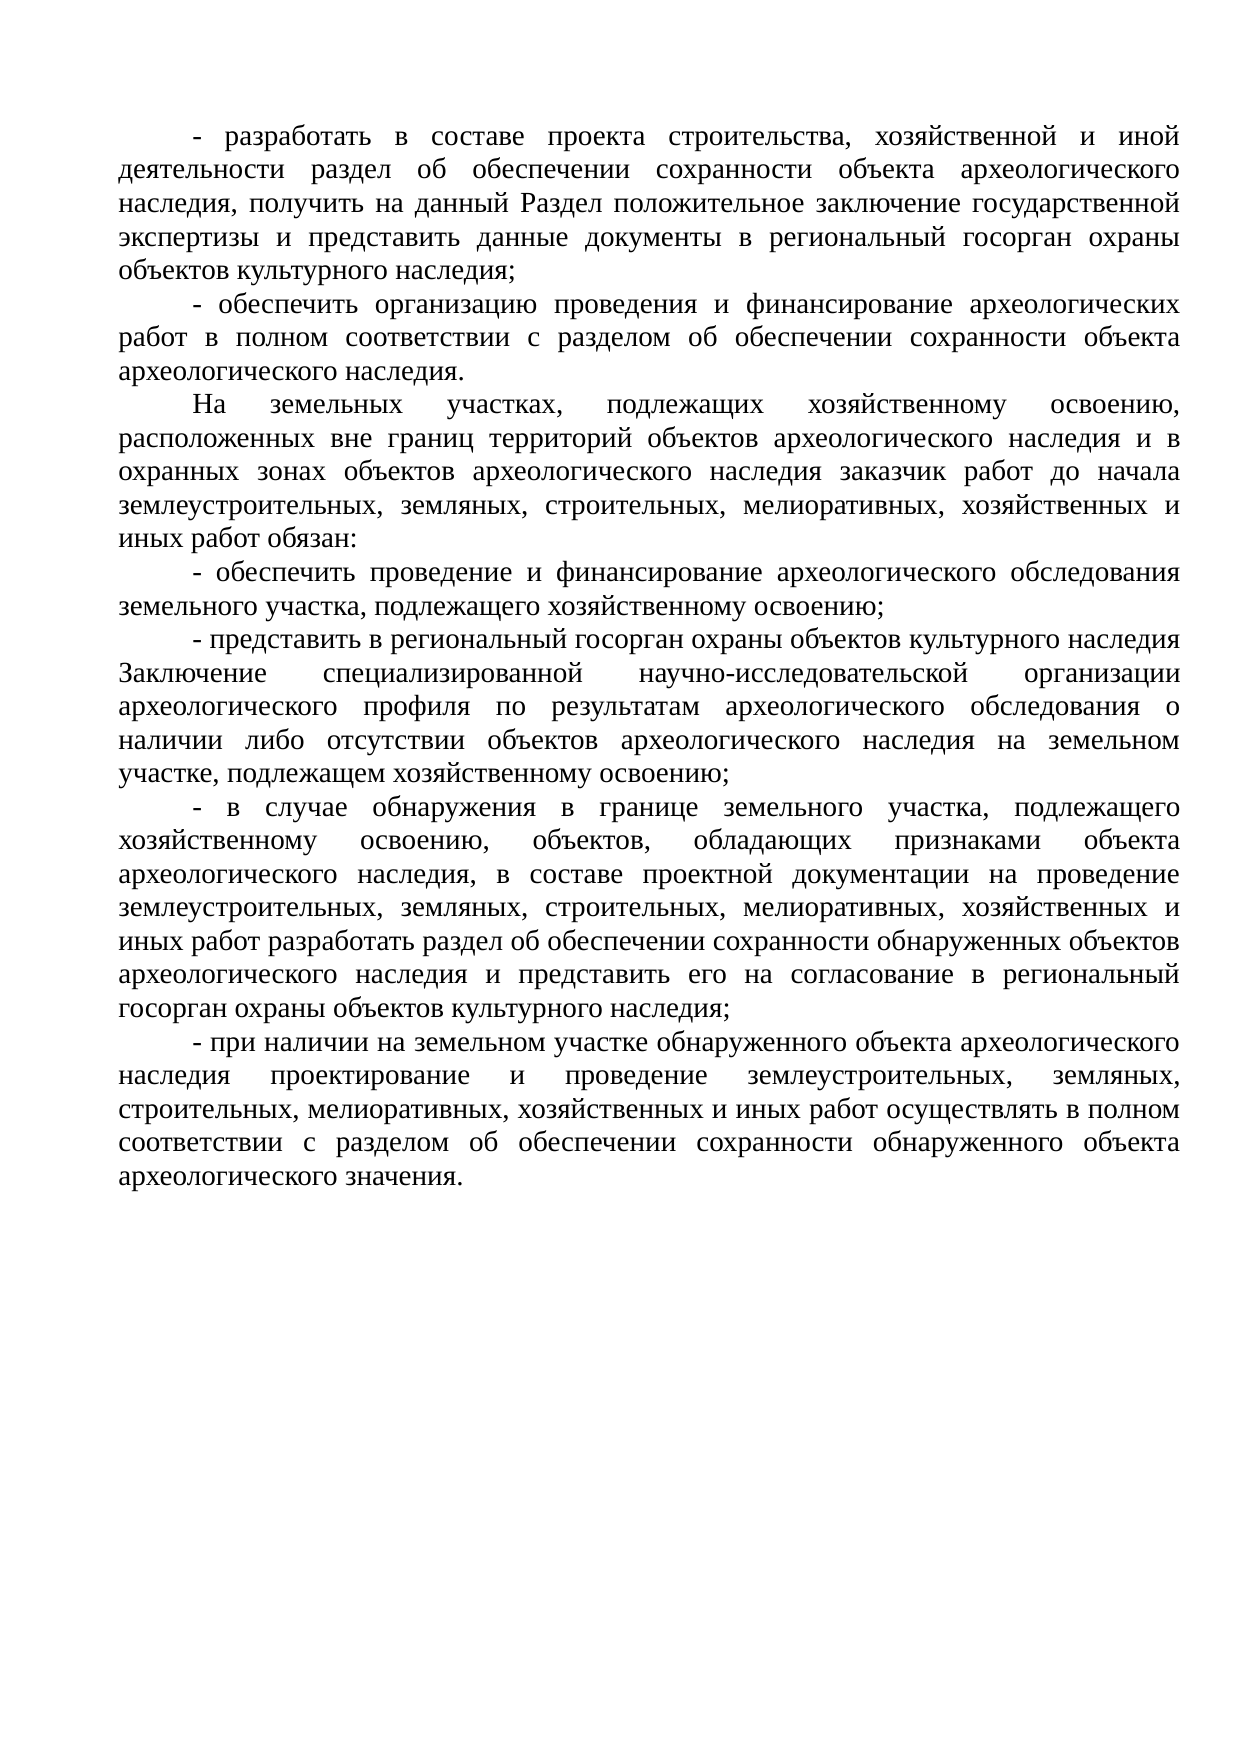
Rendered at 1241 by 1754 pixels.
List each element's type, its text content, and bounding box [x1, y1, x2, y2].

text - обеспечить организацию проведения и финансирование археологических работ в полном соответствии с разделом об обеспечении сохранности объекта археологического наследия. [118, 286, 1181, 386]
text - разработать в составе проекта строительства, хозяйственной и иной деятельности раздел об обеспечении сохранности объекта археологического наследия, получить на данный Раздел положительное заключение государственной экспертизы и представить данные документы в региональный госорган охраны объектов культурного наследия; [118, 118, 1181, 286]
text - представить в региональный госорган охраны объектов культурного наследия Заключение специализированной научно-исследовательской организации археологического профиля по результатам археологического обследования о наличии либо отсутствии объектов археологического наследия на земельном участке, подлежащем хозяйственному освоению; [118, 621, 1181, 789]
text На земельных участках, подлежащих хозяйственному освоению, расположенных вне границ территорий объектов археологического наследия и в охранных зонах объектов археологического наследия заказчик работ до начала землеустроительных, земляных, строительных, мелиоративных, хозяйственных и иных работ обязан: [118, 386, 1181, 554]
text - в случае обнаружения в границе земельного участка, подлежащего хозяйственному освоению, объектов, обладающих признаками объекта археологического наследия, в составе проектной документации на проведение землеустроительных, земляных, строительных, мелиоративных, хозяйственных и иных работ разработать раздел об обеспечении сохранности обнаруженных объектов археологического наследия и представить его на согласование в региональный госорган охраны объектов культурного наследия; [118, 789, 1181, 1024]
text - при наличии на земельном участке обнаруженного объекта археологического наследия проектирование и проведение землеустроительных, земляных, строительных, мелиоративных, хозяйственных и иных работ осуществлять в полном соответствии с разделом об обеспечении сохранности обнаруженного объекта археологического значения. [118, 1024, 1181, 1191]
text - обеспечить проведение и финансирование археологического обследования земельного участка, подлежащего хозяйственному освоению; [118, 554, 1181, 621]
